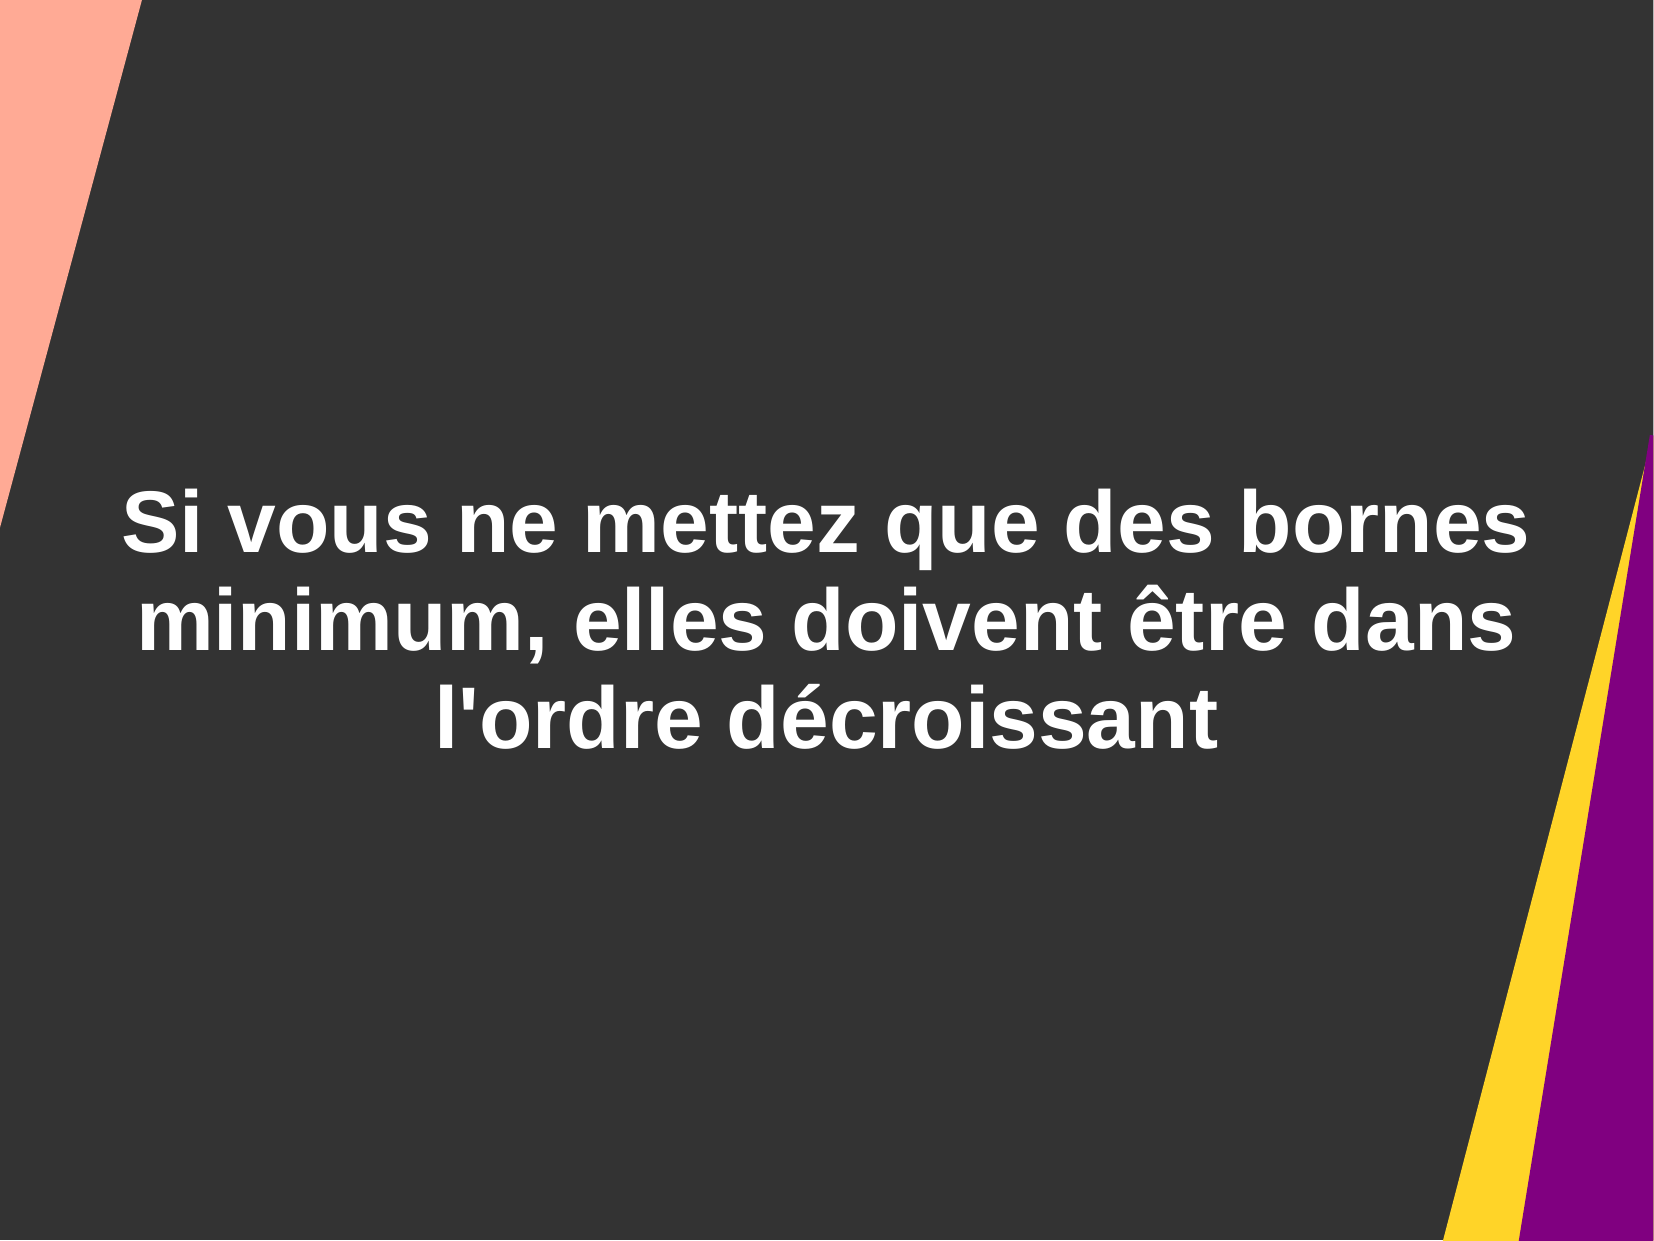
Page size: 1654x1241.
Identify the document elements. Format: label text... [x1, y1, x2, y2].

title Si vous ne mettez que des bornes minimum, elles doivent être dans l'ordre décroissant [31, 473, 1622, 767]
text_box [0, 0, 142, 528]
text_box [1442, 434, 1654, 1241]
